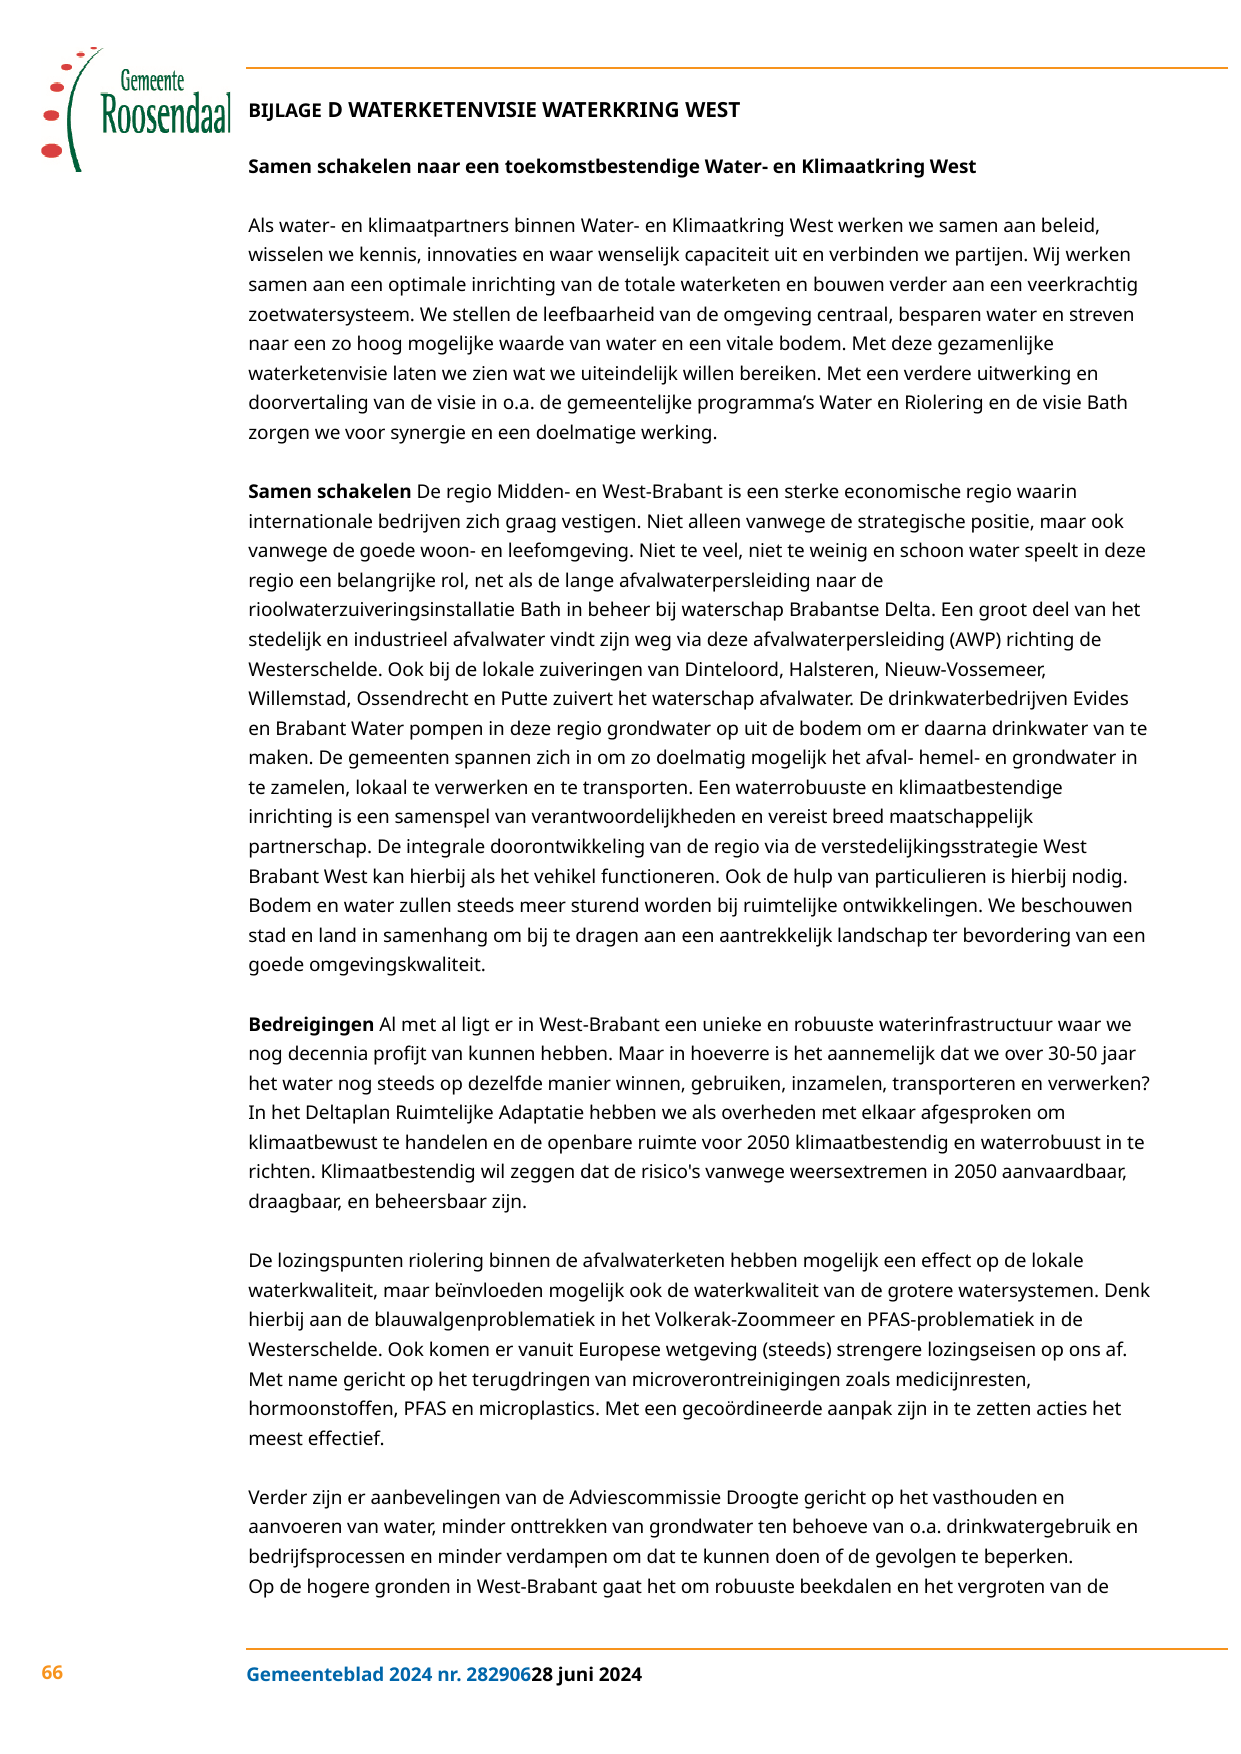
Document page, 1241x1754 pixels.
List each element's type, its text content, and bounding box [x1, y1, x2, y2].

text Verder zijn er aanbevelingen van de Adviescommissie Droogte gericht op het vasthouden en aanvoeren van water, minder onttrekken van grondwater ten behoeve van o.a. drinkwatergebruik en bedrijfsprocessen en minder verdampen om dat te kunnen doen of de gevolgen te beperken. [248, 1484, 1152, 1569]
text BIJLAGE D WATERKETENVISIE WATERKRING WEST [248, 95, 1152, 123]
text Op de hogere gronden in West-Brabant gaat het om robuuste beekdalen en het vergroten van de [248, 1573, 1152, 1599]
text Samen schakelen naar een toekomstbestendige Water- en Klimaatkring West [248, 153, 1152, 179]
picture [41, 47, 231, 172]
text Samen schakelen De regio Midden- en West-Brabant is een sterke economische regio waarin internationale bedrijven zich graag vestigen. Niet alleen vanwege de strategische positie, maar ook vanwege de goede woon- en leefomgeving. Niet te veel, niet te weinig en schoon water speelt in deze regio een belangrijke rol, net als de lange afvalwaterpersleiding naar de rioolwaterzuiveringsinstallatie Bath in beheer bij waterschap Brabantse Delta. Een groot deel van het stedelijk en industrieel afvalwater vindt zijn weg via deze afvalwaterpersleiding (AWP) richting de Westerschelde. Ook bij de lokale zuiveringen van Dinteloord, Halsteren, Nieuw-Vossemeer, Willemstad, Ossendrecht en Putte zuivert het waterschap afvalwater. De drinkwaterbedrijven Evides en Brabant Water pompen in deze regio grondwater op uit de bodem om er daarna drinkwater van te maken. De gemeenten spannen zich in om zo doelmatig mogelijk het afval- hemel- en grondwater in te zamelen, lokaal te verwerken en te transporten. Een waterrobuuste en klimaatbestendige inrichting is een samenspel van verantwoordelijkheden en vereist breed maatschappelijk partnerschap. De integrale doorontwikkeling van de regio via de verstedelijkingsstrategie West Brabant West kan hierbij als het vehikel functioneren. Ook de hulp van particulieren is hierbij nodig. Bodem en water zullen steeds meer sturend worden bij ruimtelijke ontwikkelingen. We beschouwen stad en land in samenhang om bij te dragen aan een aantrekkelijk landschap ter bevordering van een goede omgevingskwaliteit. [248, 478, 1152, 977]
text De lozingspunten riolering binnen de afvalwaterketen hebben mogelijk een effect op de lokale waterkwaliteit, maar beïnvloeden mogelijk ook de waterkwaliteit van de grotere watersystemen. Denk hierbij aan de blauwalgenproblematiek in het Volkerak-Zoommeer en PFAS-problematiek in de Westerschelde. Ook komen er vanuit Europese wetgeving (steeds) strengere lozingseisen op ons af. Met name gericht op het terugdringen van microverontreinigingen zoals medicijnresten, hormoonstoffen, PFAS en microplastics. Met een gecoördineerde aanpak zijn in te zetten acties het meest effectief. [248, 1247, 1152, 1451]
text Bedreigingen Al met al ligt er in West-Brabant een unieke en robuuste waterinfrastructuur waar we nog decennia profijt van kunnen hebben. Maar in hoeverre is het aannemelijk dat we over 30-50 jaar het water nog steeds op dezelfde manier winnen, gebruiken, inzamelen, transporteren en verwerken? In het Deltaplan Ruimtelijke Adaptatie hebben we als overheden met elkaar afgesproken om klimaatbewust te handelen en de openbare ruimte voor 2050 klimaatbestendig en waterrobuust in te richten. Klimaatbestendig wil zeggen dat de risico's vanwege weersextremen in 2050 aanvaardbaar, draagbaar, en beheersbaar zijn. [248, 1011, 1152, 1214]
text Als water- en klimaatpartners binnen Water- en Klimaatkring West werken we samen aan beleid, wisselen we kennis, innovaties en waar wenselijk capaciteit uit en verbinden we partijen. Wij werken samen aan een optimale inrichting van de totale waterketen en bouwen verder aan een veerkrachtig zoetwatersysteem. We stellen de leefbaarheid van de omgeving centraal, besparen water en streven naar een zo hoog mogelijke waarde van water en een vitale bodem. Met deze gezamenlijke waterketenvisie laten we zien wat we uiteindelijk willen bereiken. Met een verdere uitwerking en doorvertaling van de visie in o.a. de gemeentelijke programma’s Water en Riolering en de visie Bath zorgen we voor synergie en een doelmatige werking. [248, 212, 1152, 445]
